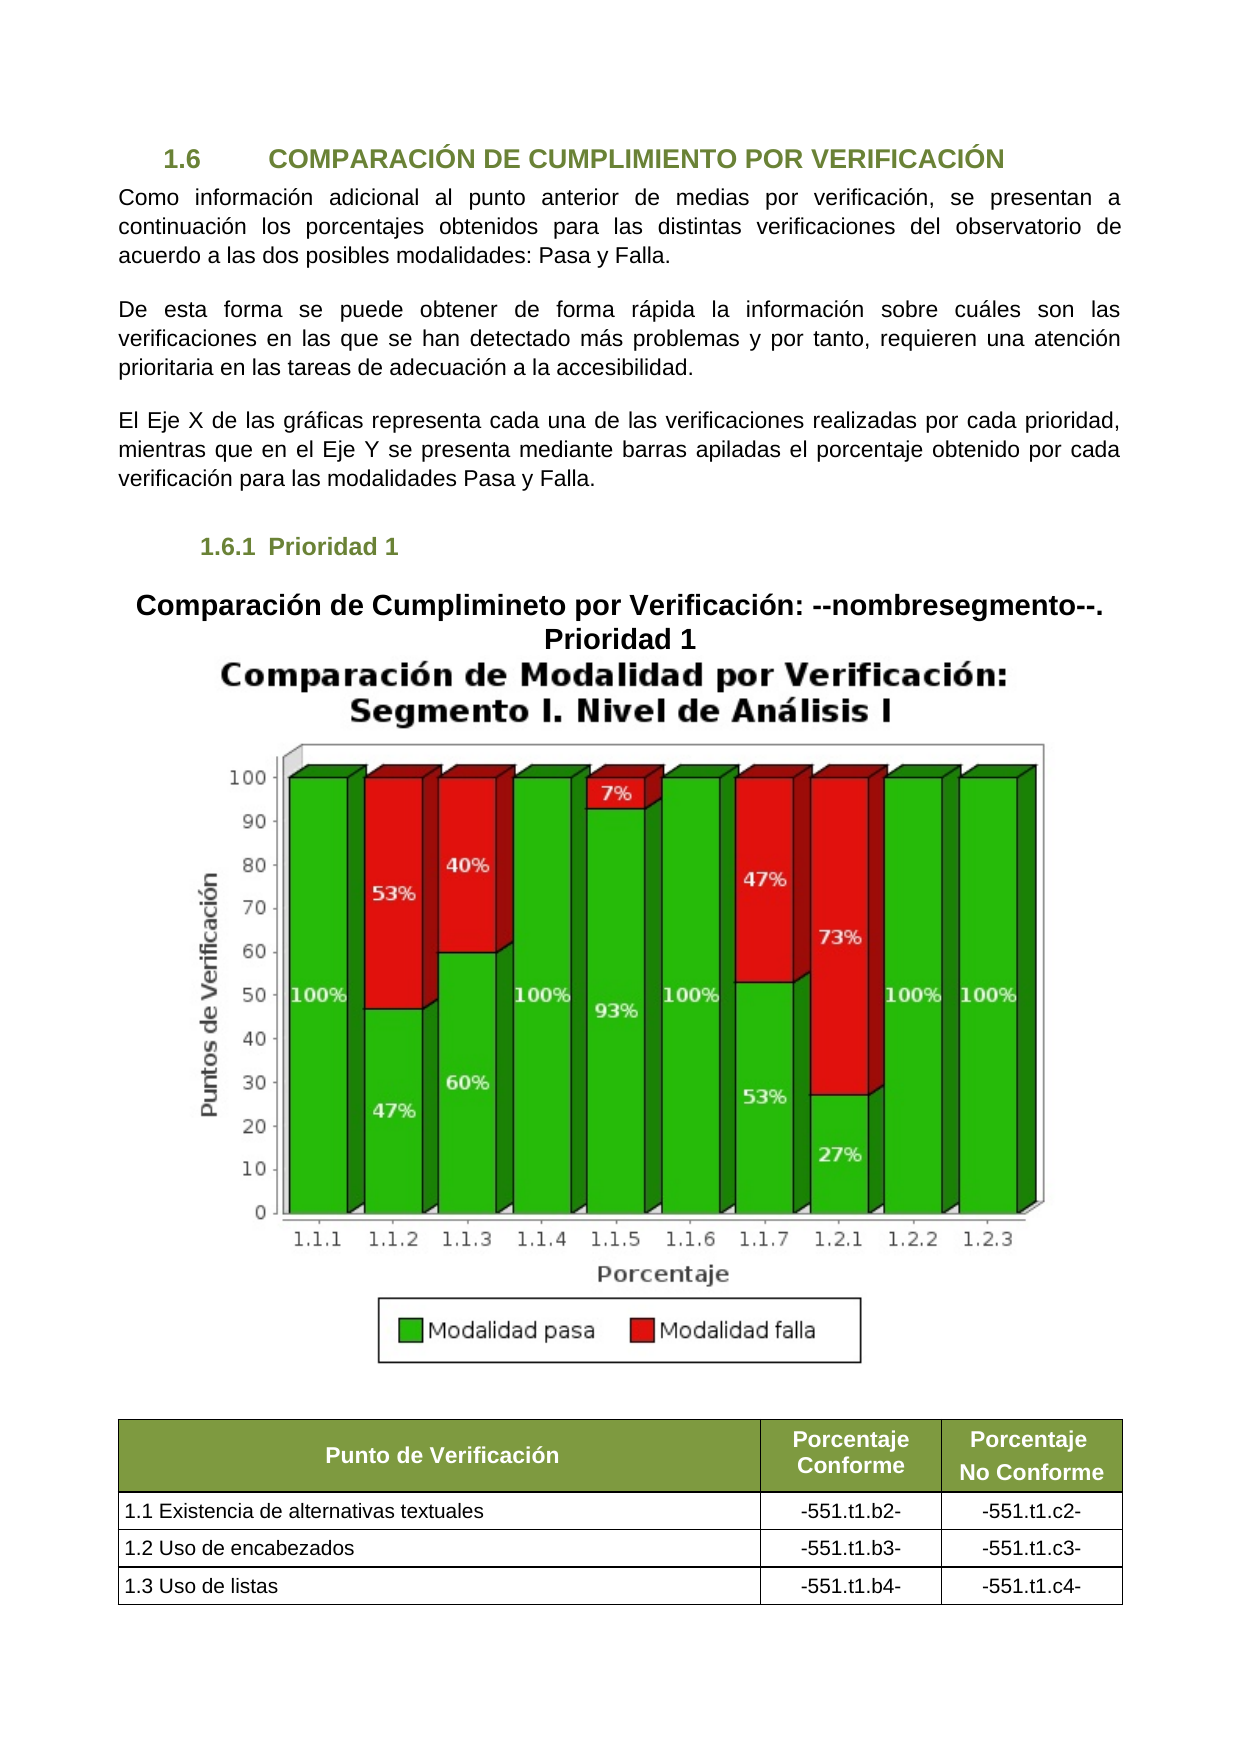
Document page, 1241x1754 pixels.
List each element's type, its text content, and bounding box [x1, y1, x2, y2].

table_cell -551.t1.c4- [942, 1568, 1122, 1604]
subtitle Prioridad 1 [193, 532, 1122, 561]
table_header Punto de Verificación [119, 1420, 760, 1491]
table_cell -551.t1.b2- [761, 1493, 941, 1529]
picture [178, 655, 1062, 1365]
table_cell -551.t1.c3- [942, 1530, 1122, 1566]
table_cell -551.t1.c2- [942, 1493, 1122, 1529]
table_cell 1.1 Existencia de alternativas textuales [119, 1493, 760, 1529]
text El Eje X de las gráficas representa cada una de las verificaciones realizadas por cada prioridad, mientras que en el Eje Y se presenta mediante barras apiladas el porcentaje obtenido por cada verificación para las modalidades Pasa y Falla. [118, 407, 1122, 492]
table_cell -551.t1.b4- [761, 1568, 941, 1604]
text Como información adicional al punto anterior de medias por verificación, se presentan a continuación los porcentajes obtenidos para las distintas verificaciones del observatorio de acuerdo a las dos posibles modalidades: Pasa y Falla. [118, 184, 1122, 268]
text De esta forma se puede obtener de forma rápida la información sobre cuáles son las verificaciones en las que se han detectado más problemas y por tanto, requieren una atención prioritaria en las tareas de adecuación a la accesibilidad. [118, 296, 1122, 380]
table_cell 1.2 Uso de encabezados [119, 1530, 760, 1566]
table_cell -551.t1.b3- [761, 1530, 941, 1566]
table_header Porcentaje No Conforme [942, 1420, 1122, 1491]
table_cell 1.3 Uso de listas [119, 1568, 760, 1604]
text Comparación de Cumplimineto por Verificación: --nombresegmento--. Prioridad 1 [118, 588, 1122, 656]
subtitle Comparación de cumplimiento por verificación [156, 143, 1122, 174]
table_header Porcentaje Conforme [761, 1420, 941, 1491]
